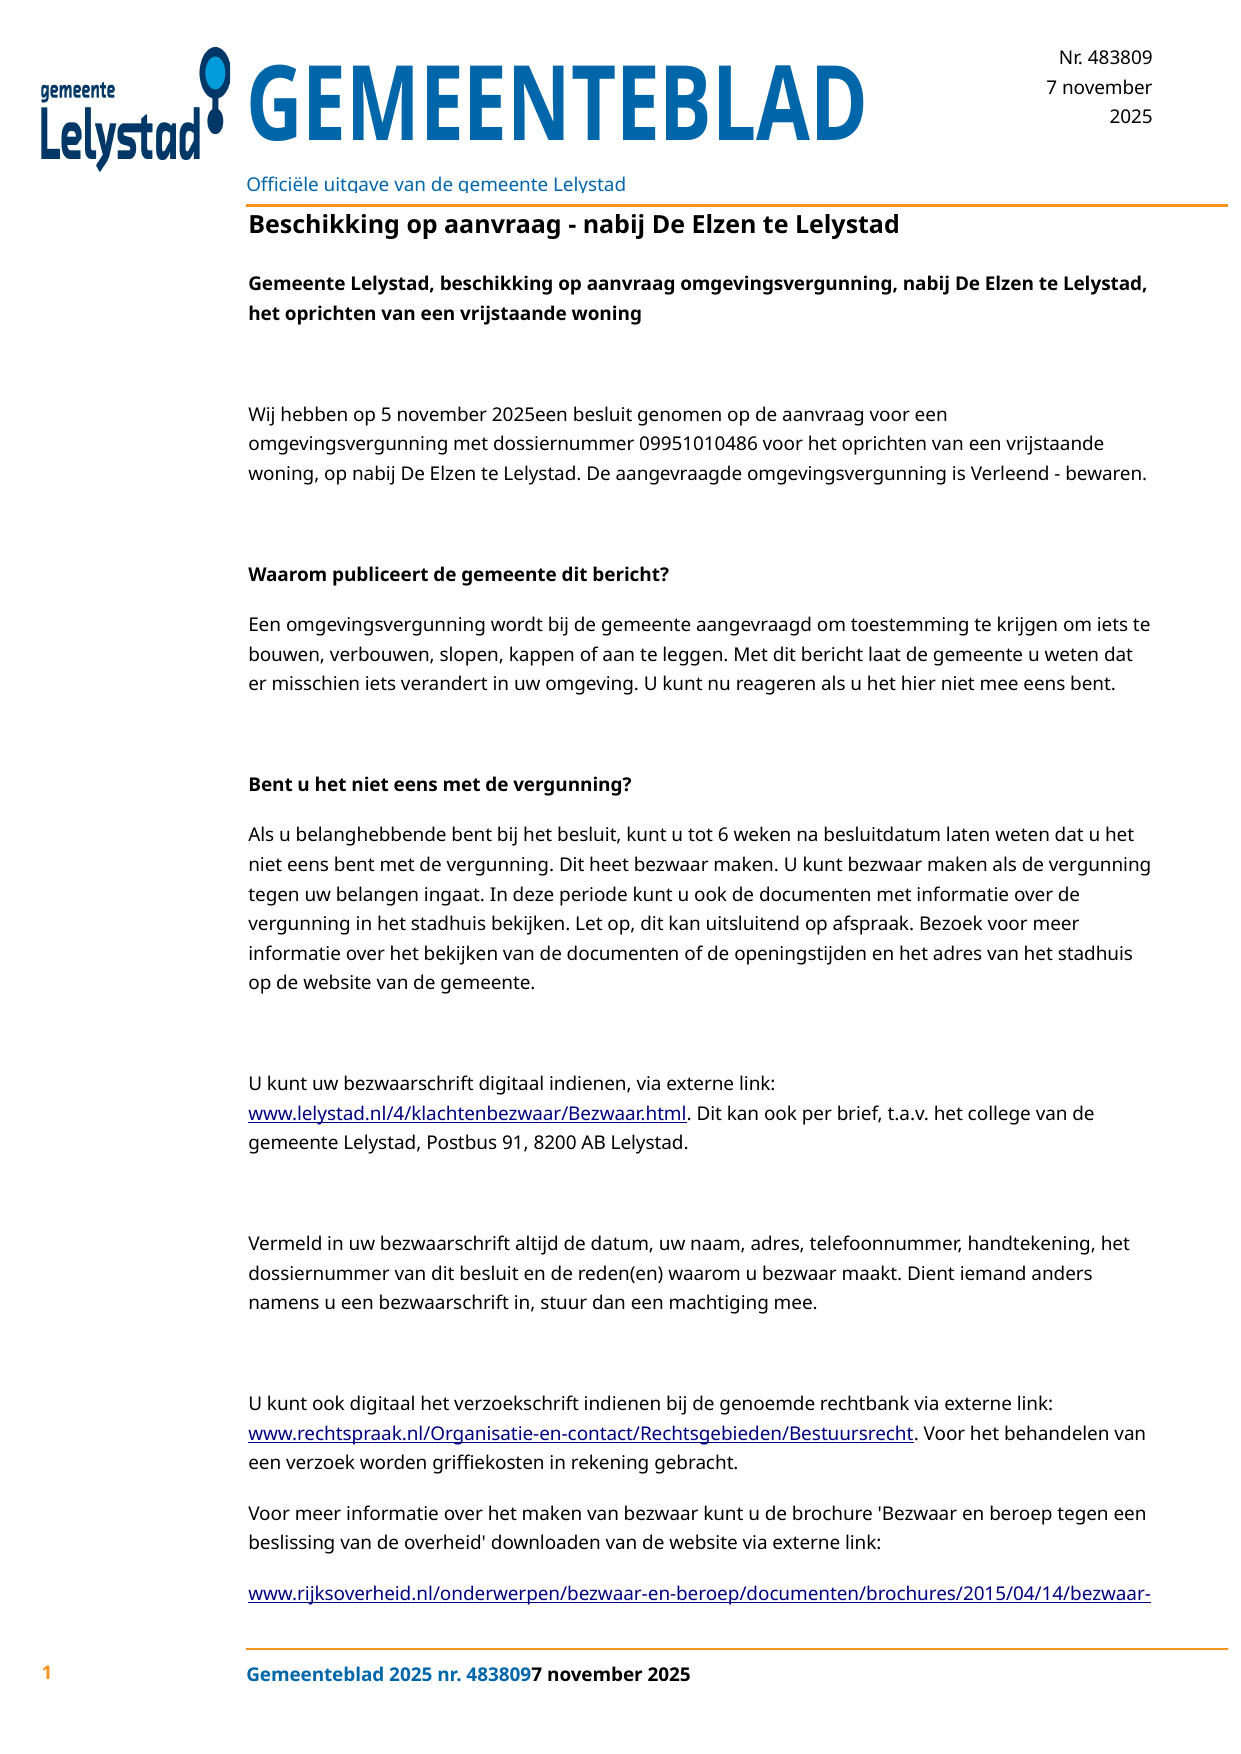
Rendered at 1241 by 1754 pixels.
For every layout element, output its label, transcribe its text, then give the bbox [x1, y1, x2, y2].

text U kunt uw bezwaarschrift digitaal indienen, via externe link: www.lelystad.nl/4/klachtenbezwaar/Bezwaar.html. Dit kan ook per brief, t.a.v. het college van de gemeente Lelystad, Postbus 91, 8200 AB Lelystad. [248, 1070, 1152, 1155]
text Als u belanghebbende bent bij het besluit, kunt u tot 6 weken na besluitdatum laten weten dat u het niet eens bent met de vergunning. Dit heet bezwaar maken. U kunt bezwaar maken als de vergunning tegen uw belangen ingaat. In deze periode kunt u ook de documenten met informatie over de vergunning in het stadhuis bekijken. Let op, dit kan uitsluitend op afspraak. Bezoek voor meer informatie over het bekijken van de documenten of de openingstijden en het adres van het stadhuis op de website van de gemeente. [248, 822, 1152, 995]
text Gemeente Lelystad, beschikking op aanvraag omgevingsvergunning, nabij De Elzen te Lelystad, het oprichten van een vrijstaande woning [248, 270, 1152, 326]
text Een omgevingsvergunning wordt bij de gemeente aangevraagd om toestemming te krijgen om iets te bouwen, verbouwen, slopen, kappen of aan te leggen. Met dit bericht laat de gemeente u weten dat er misschien iets verandert in uw omgeving. U kunt nu reageren als u het hier niet mee eens bent. [248, 611, 1152, 696]
text Bent u het niet eens met de vergunning? [248, 771, 1152, 797]
text www.rijksoverheid.nl/onderwerpen/bezwaar-en-beroep/documenten/brochures/2015/04/14/bezwaar- [248, 1580, 1152, 1606]
picture [41, 47, 231, 172]
text Beschikking op aanvraag - nabij De Elzen te Lelystad [248, 207, 1152, 241]
text Voor meer informatie over het maken van bezwaar kunt u de brochure 'Bezwaar en beroep tegen een beslissing van de overheid' downloaden van de website via externe link: [248, 1500, 1152, 1555]
text Waarom publiceert de gemeente dit bericht? [248, 561, 1152, 586]
text U kunt ook digitaal het verzoekschrift indienen bij de genoemde rechtbank via externe link: www.rechtspraak.nl/Organisatie-en-contact/Rechtsgebieden/Bestuursrecht. Voor het behandelen van een verzoek worden griffiekosten in rekening gebracht. [248, 1390, 1152, 1475]
text Wij hebben op 5 november 2025een besluit genomen op de aanvraag voor een omgevingsvergunning met dossiernummer 09951010486 voor het oprichten van een vrijstaande woning, op nabij De Elzen te Lelystad. De aangevraagde omgevingsvergunning is Verleend - bewaren. [248, 401, 1152, 486]
text Vermeld in uw bezwaarschrift altijd de datum, uw naam, adres, telefoonnummer, handtekening, het dossiernummer van dit besluit en de reden(en) waarom u bezwaar maakt. Dient iemand anders namens u een bezwaarschrift in, stuur dan een machtiging mee. [248, 1230, 1152, 1315]
